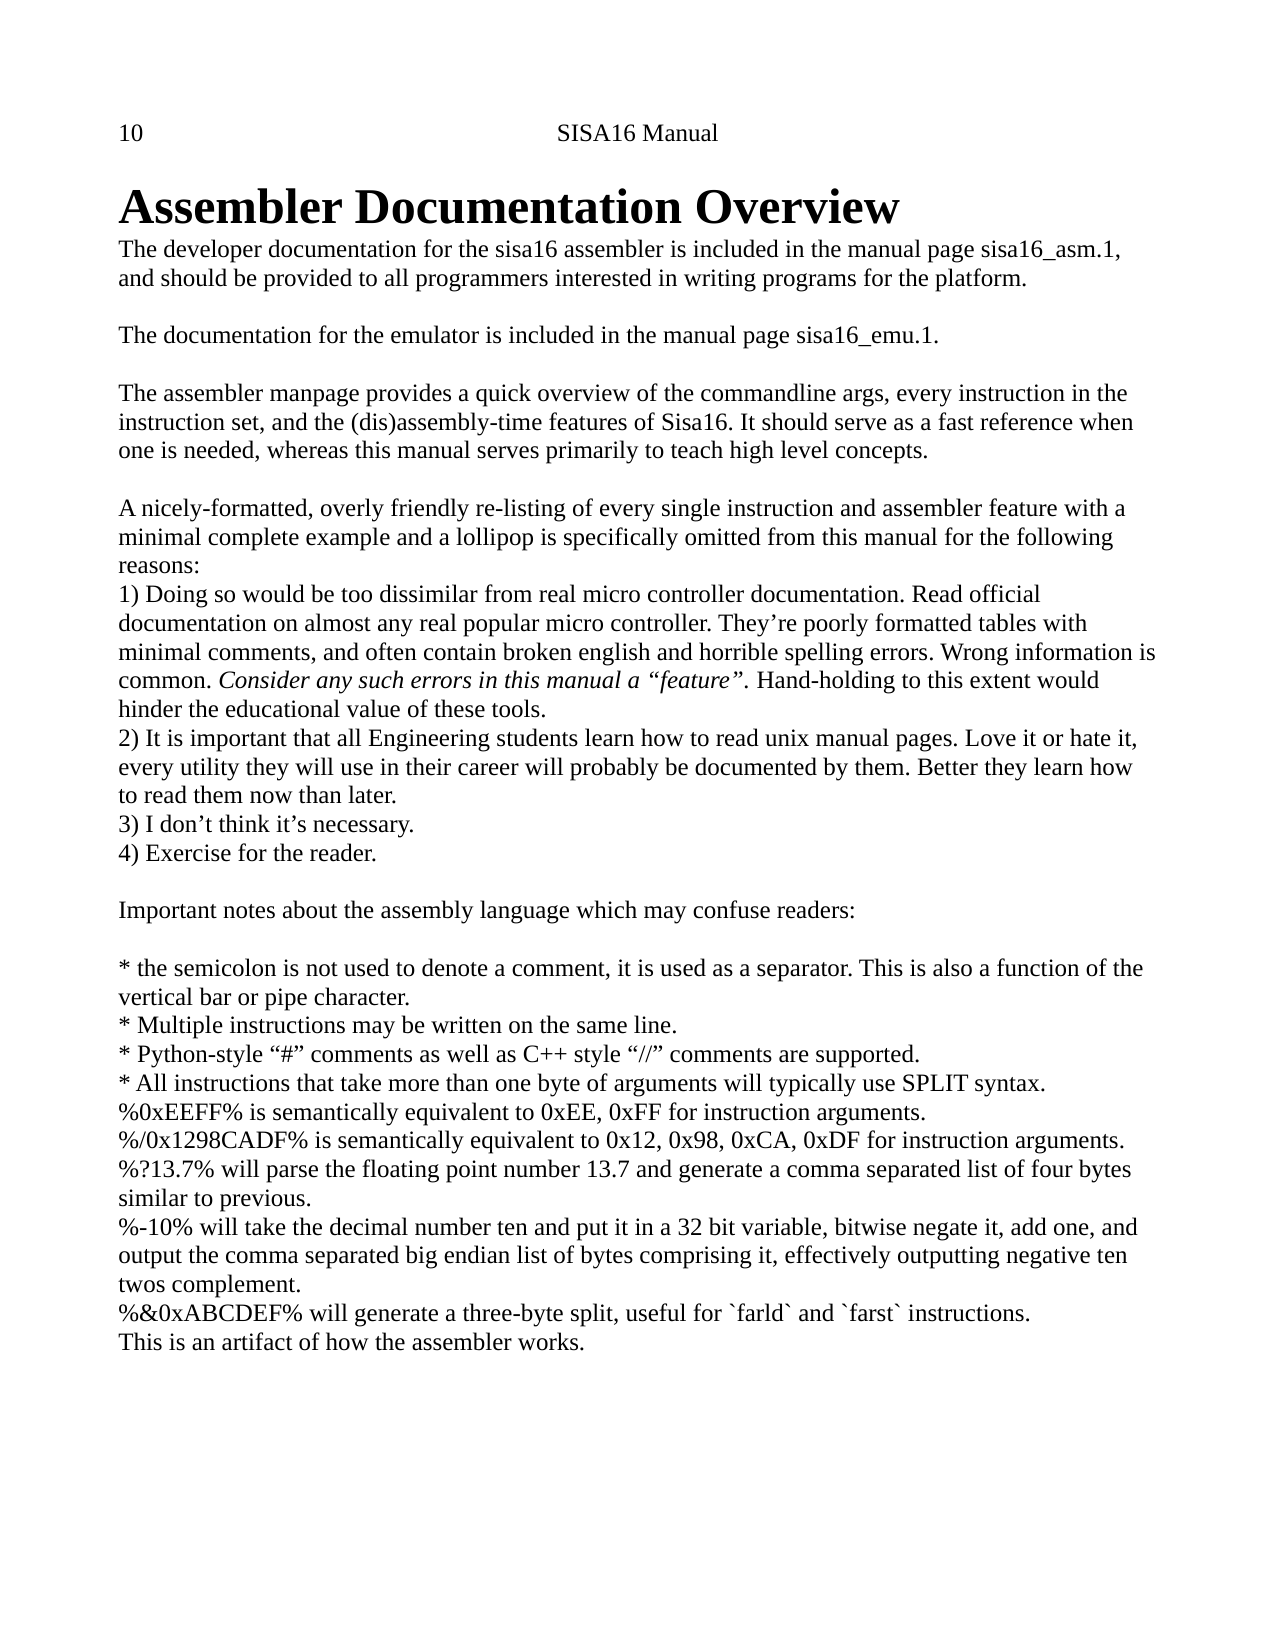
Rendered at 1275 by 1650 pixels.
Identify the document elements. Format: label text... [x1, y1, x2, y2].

text %&0xABCDEF% will generate a three-byte split, useful for `farld` and `farst` instructions. [118, 1298, 1157, 1327]
text Important notes about the assembly language which may confuse readers: * the semicolon is not used to denote a comment, it is used as a separator. This is also a function of the vertical bar or pipe character. * Multiple instructions may be written on the same line. [118, 896, 1157, 1039]
text %0xEEFF% is semantically equivalent to 0xEE, 0xFF for instruction arguments. [118, 1097, 1157, 1126]
text Assembler Documentation Overview [118, 177, 1157, 234]
text A nicely-formatted, overly friendly re-listing of every single instruction and assembler feature with a minimal complete example and a lollipop is specifically omitted from this manual for the following reasons: 1) Doing so would be too dissimilar from real micro controller documentation. Read official documentation on almost any real popular micro controller. They’re poorly formatted tables with minimal comments, and often contain broken english and horrible spelling errors. Wrong information is common. Consider any such errors in this manual a “feature”. Hand-holding to this extent would hinder the educational value of these tools. [118, 493, 1157, 723]
text 2) It is important that all Engineering students learn how to read unix manual pages. Love it or hate it, every utility they will use in their career will probably be documented by them. Better they learn how to read them now than later. 3) I don’t think it’s necessary. [118, 723, 1157, 838]
text %-10% will take the decimal number ten and put it in a 32 bit variable, bitwise negate it, add one, and output the comma separated big endian list of bytes comprising it, effectively outputting negative ten twos complement. [118, 1212, 1157, 1298]
text The assembler manpage provides a quick overview of the commandline args, every instruction in the instruction set, and the (dis)assembly-time features of Sisa16. It should serve as a fast reference when one is needed, whereas this manual serves primarily to teach high level concepts. [118, 378, 1157, 464]
text 4) Exercise for the reader. [118, 838, 1157, 867]
text %?13.7% will parse the floating point number 13.7 and generate a comma separated list of four bytes similar to previous. [118, 1154, 1157, 1212]
text This is an artifact of how the assembler works. [118, 1327, 1157, 1356]
text * Python-style “#” comments as well as C++ style “//” comments are supported. [118, 1039, 1157, 1068]
text The developer documentation for the sisa16 assembler is included in the manual page sisa16_asm.1, and should be provided to all programmers interested in writing programs for the platform. [118, 234, 1157, 292]
text * All instructions that take more than one byte of arguments will typically use SPLIT syntax. [118, 1068, 1157, 1097]
text The documentation for the emulator is included in the manual page sisa16_emu.1. [118, 321, 1157, 349]
text %/0x1298CADF% is semantically equivalent to 0x12, 0x98, 0xCA, 0xDF for instruction arguments. [118, 1126, 1157, 1154]
